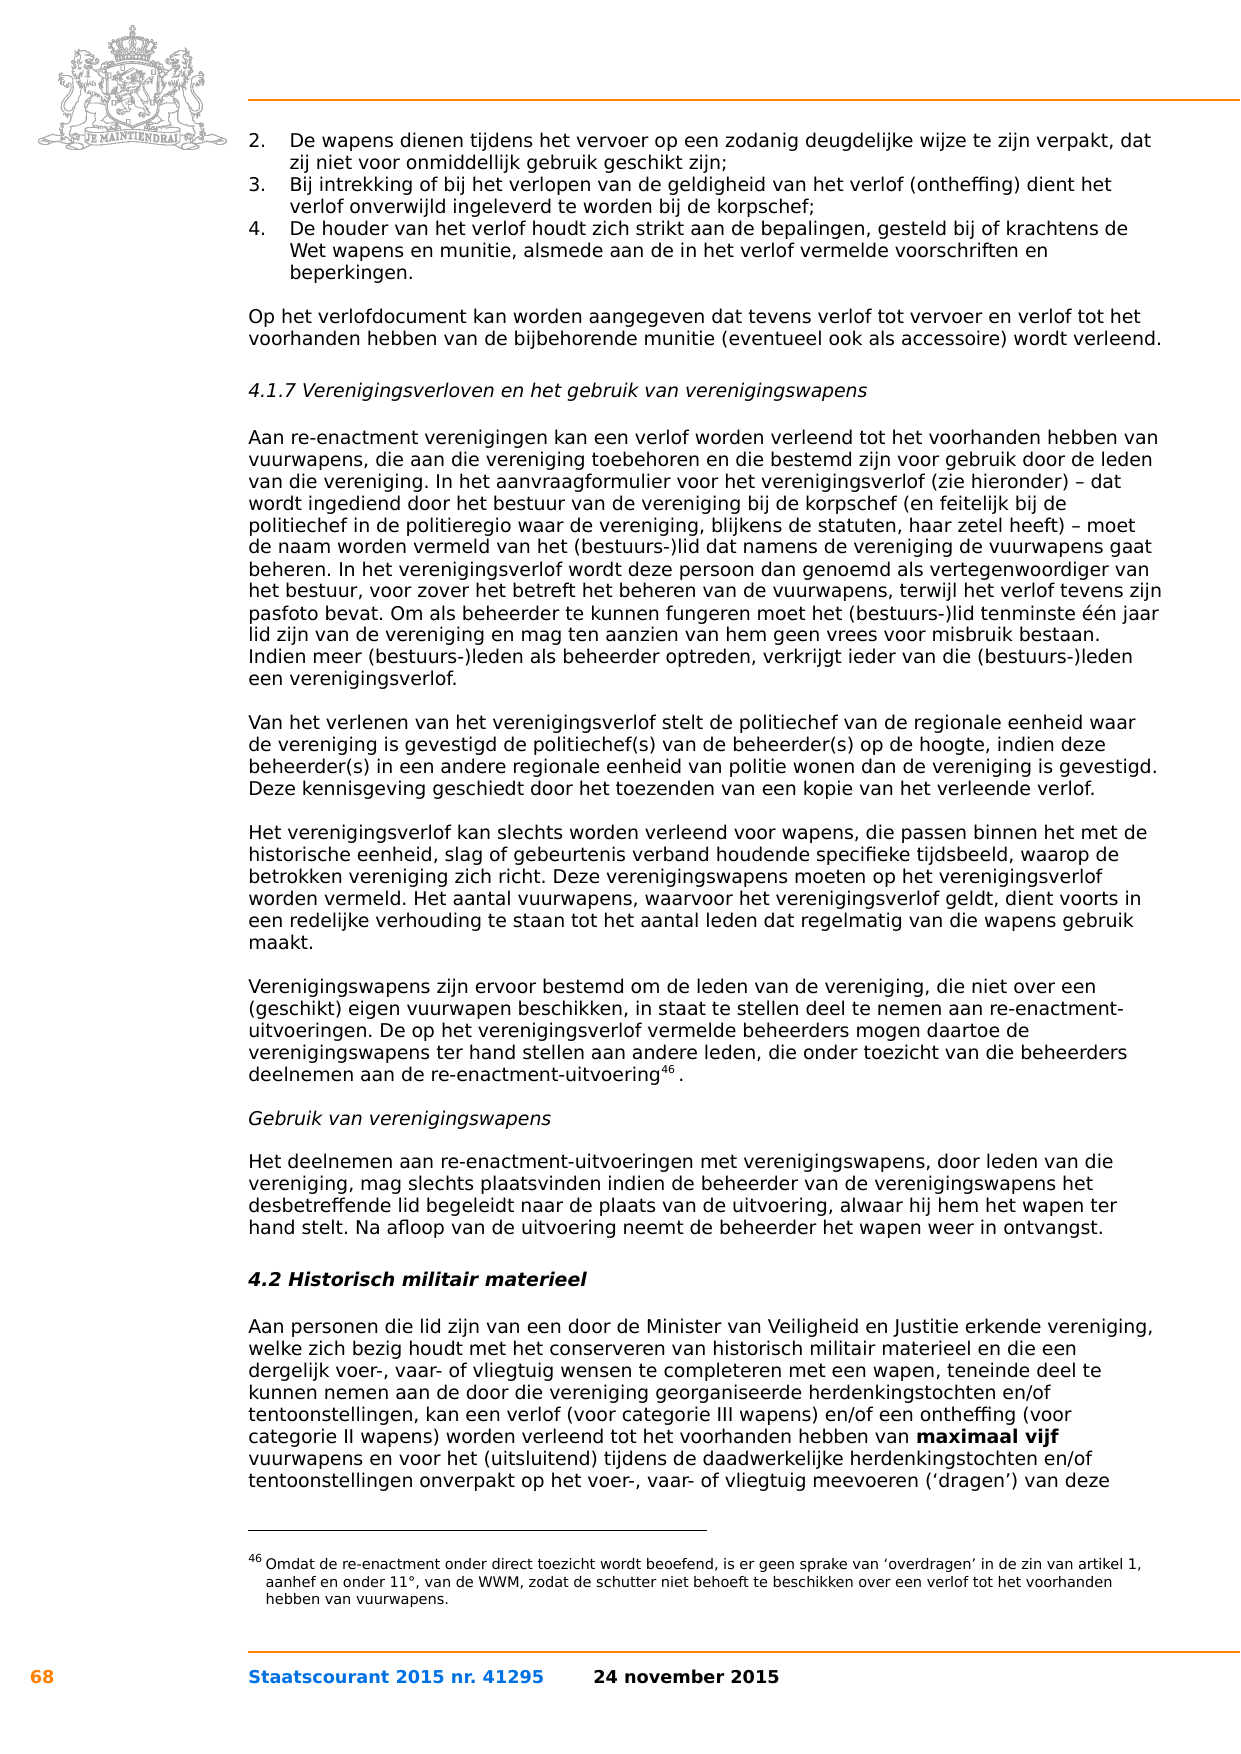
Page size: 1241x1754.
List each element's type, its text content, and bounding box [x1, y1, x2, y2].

subtitle 4.2 Historisch militair materieel [248, 1269, 1163, 1291]
text 2. De wapens dienen tijdens het vervoer op een zodanig deugdelijke wijze te zijn verpakt, dat zij niet voor onmiddellijk gebruik geschikt zijn; [248, 130, 1163, 174]
text Omdat de re-enactment onder direct toezicht wordt beoefend, is er geen sprake van ‘overdragen’ in de zin van artikel 1, aanhef en onder 11°, van de WWM, zodat de schutter niet behoeft te beschikken over een verlof tot het voorhanden hebben van vuurwapens. [248, 1552, 1163, 1608]
text Op het verlofdocument kan worden aangegeven dat tevens verlof tot vervoer en verlof tot het voorhanden hebben van de bijbehorende munitie (eventueel ook als accessoire) wordt verleend. [248, 306, 1163, 349]
subtitle 4.1.7 Verenigingsverloven en het gebruik van verenigingswapens [248, 379, 1163, 402]
text Aan personen die lid zijn van een door de Minister van Veiligheid en Justitie erkende vereniging, welke zich bezig houdt met het conserveren van historisch militair materieel en die een dergelijk voer-, vaar- of vliegtuig wensen te completeren met een wapen, teneinde deel te kunnen nemen aan de door die vereniging georganiseerde herdenkingstochten en/of tentoonstellingen, kan een verlof (voor categorie III wapens) en/of een ontheffing (voor categorie II wapens) worden verleend tot het voorhanden hebben van maximaal vijf vuurwapens en voor het (uitsluitend) tijdens de daadwerkelijke herdenkingstochten en/of tentoonstellingen onverpakt op het voer-, vaar- of vliegtuig meevoeren (‘dragen’) van deze [248, 1316, 1163, 1492]
text Het verenigingsverlof kan slechts worden verleend voor wapens, die passen binnen het met de historische eenheid, slag of gebeurtenis verband houdende specifieke tijdsbeeld, waarop de betrokken vereniging zich richt. Deze verenigingswapens moeten op het verenigingsverlof worden vermeld. Het aantal vuurwapens, waarvoor het verenigingsverlof geldt, dient voorts in een redelijke verhouding te staan tot het aantal leden dat regelmatig van die wapens gebruik maakt. [248, 822, 1163, 954]
text 3. Bij intrekking of bij het verlopen van de geldigheid van het verlof (ontheffing) dient het verlof onverwijld ingeleverd te worden bij de korpschef; [248, 174, 1163, 218]
text 4. De houder van het verlof houdt zich strikt aan de bepalingen, gesteld bij of krachtens de Wet wapens en munitie, alsmede aan de in het verlof vermelde voorschriften en beperkingen. [248, 218, 1163, 284]
text Verenigingswapens zijn ervoor bestemd om de leden van de vereniging, die niet over een (geschikt) eigen vuurwapen beschikken, in staat te stellen deel te nemen aan re-enactment-uitvoeringen. De op het verenigingsverlof vermelde beheerders mogen daartoe de verenigingswapens ter hand stellen aan andere leden, die onder toezicht van die beheerders deelnemen aan de re-enactment-uitvoering. [248, 976, 1163, 1086]
text Van het verlenen van het verenigingsverlof stelt de politiechef van de regionale eenheid waar de vereniging is gevestigd de politiechef(s) van de beheerder(s) op de hoogte, indien deze beheerder(s) in een andere regionale eenheid van politie wonen dan de vereniging is gevestigd. Deze kennisgeving geschiedt door het toezenden van een kopie van het verleende verlof. [248, 712, 1163, 800]
text Aan re-enactment verenigingen kan een verlof worden verleend tot het voorhanden hebben van vuurwapens, die aan die vereniging toebehoren en die bestemd zijn voor gebruik door de leden van die vereniging. In het aanvraagformulier voor het verenigingsverlof (zie hieronder) – dat wordt ingediend door het bestuur van de vereniging bij de korpschef (en feitelijk bij de politiechef in de politieregio waar de vereniging, blijkens de statuten, haar zetel heeft) – moet de naam worden vermeld van het (bestuurs-)lid dat namens de vereniging de vuurwapens gaat beheren. In het verenigingsverlof wordt deze persoon dan genoemd als vertegenwoordiger van het bestuur, voor zover het betreft het beheren van de vuurwapens, terwijl het verlof tevens zijn pasfoto bevat. Om als beheerder te kunnen fungeren moet het (bestuurs-)lid tenminste één jaar lid zijn van de vereniging en mag ten aanzien van hem geen vrees voor misbruik bestaan. Indien meer (bestuurs-)leden als beheerder optreden, verkrijgt ieder van die (bestuurs-)leden een verenigingsverlof. [248, 427, 1163, 690]
picture [38, 25, 227, 150]
subtitle Gebruik van verenigingswapens [248, 1107, 1163, 1129]
text Het deelnemen aan re-enactment-uitvoeringen met verenigingswapens, door leden van die vereniging, mag slechts plaatsvinden indien de beheerder van de verenigingswapens het desbetreffende lid begeleidt naar de plaats van de uitvoering, alwaar hij hem het wapen ter hand stelt. Na afloop van de uitvoering neemt de beheerder het wapen weer in ontvangst. [248, 1151, 1163, 1239]
